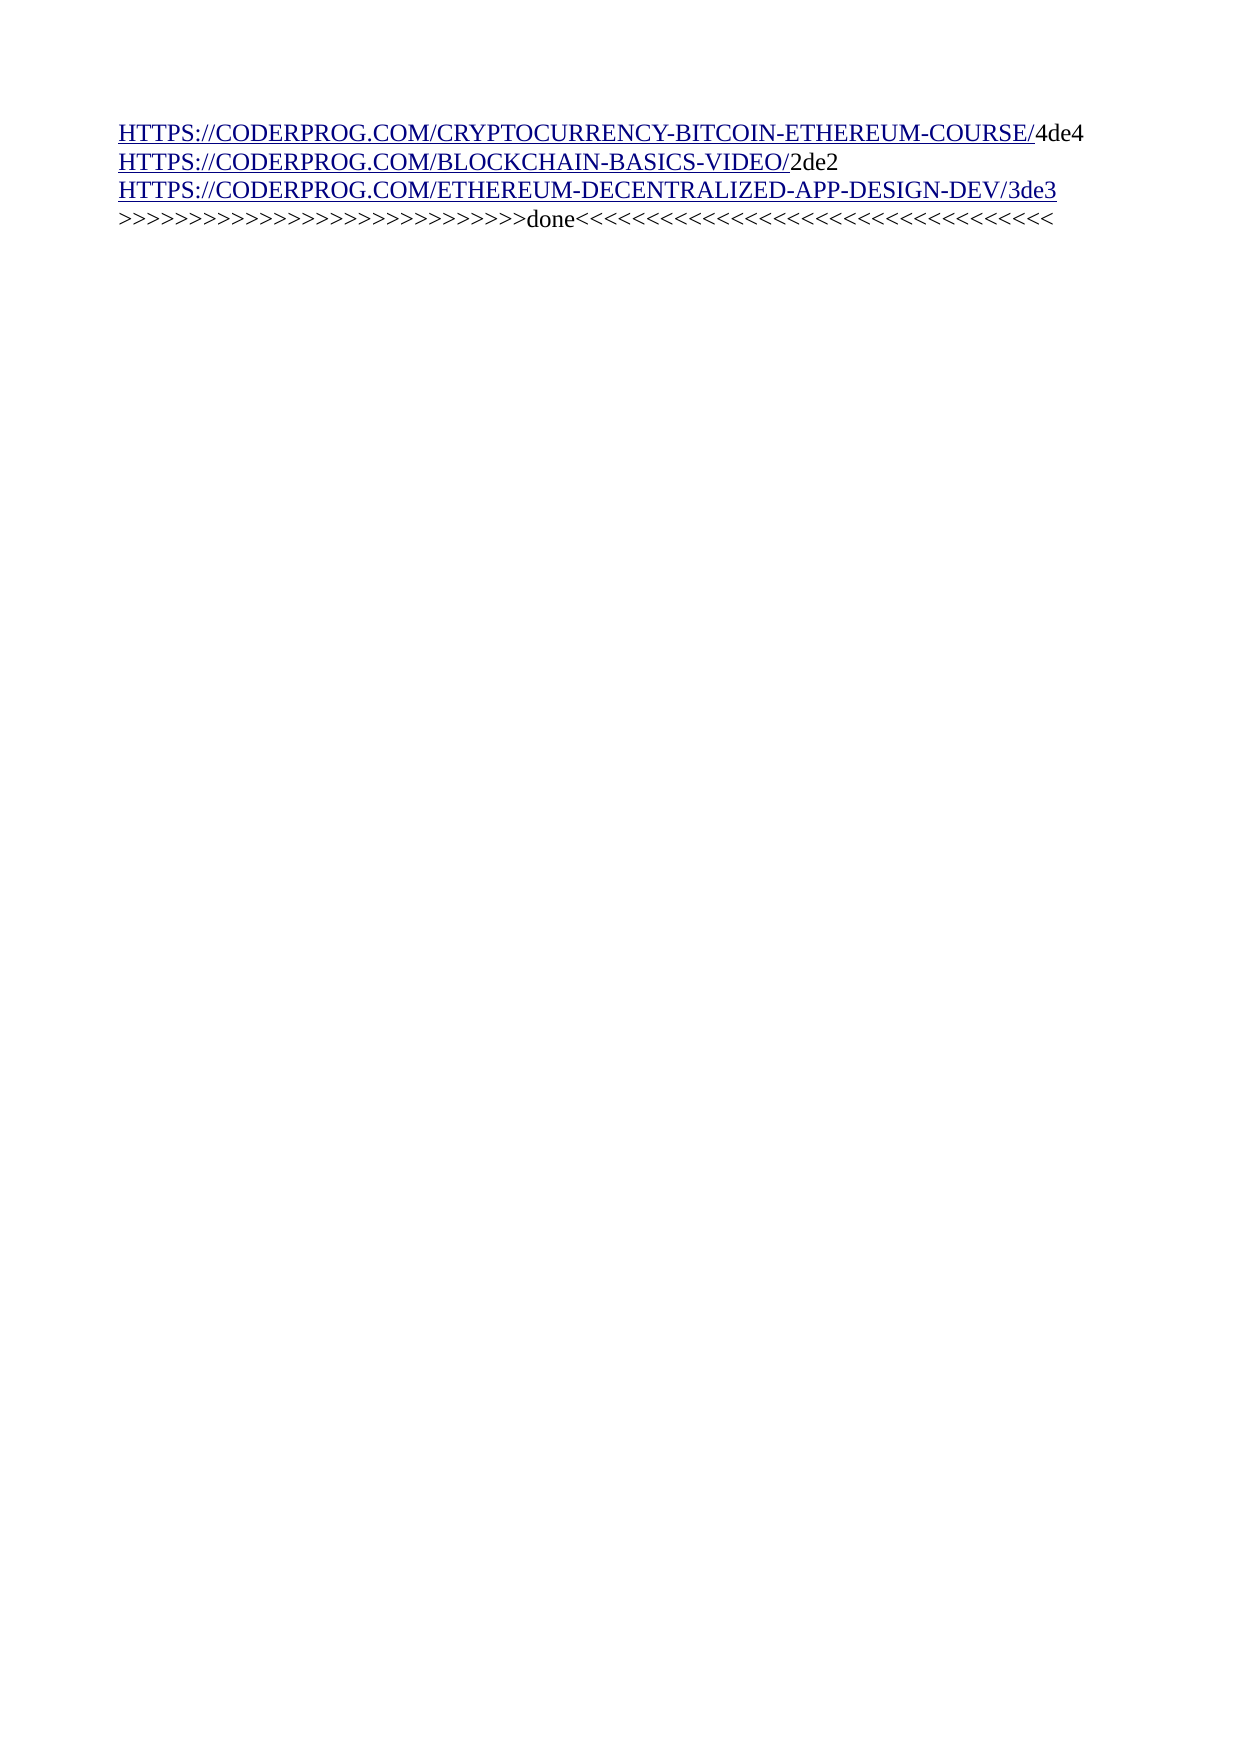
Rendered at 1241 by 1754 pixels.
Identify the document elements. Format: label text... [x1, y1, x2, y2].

text HTTPS://CODERPROG.COM/BLOCKCHAIN-BASICS-VIDEO/2de2 [118, 147, 1122, 176]
text HTTPS://CODERPROG.COM/ETHEREUM-DECENTRALIZED-APP-DESIGN-DEV/3de3 [118, 176, 1122, 204]
text >>>>>>>>>>>>>>>>>>>>>>>>>>>>>done<<<<<<<<<<<<<<<<<<<<<<<<<<<<<<<<<< [118, 204, 1122, 233]
text HTTPS://CODERPROG.COM/CRYPTOCURRENCY-BITCOIN-ETHEREUM-COURSE/4de4 [118, 118, 1122, 147]
